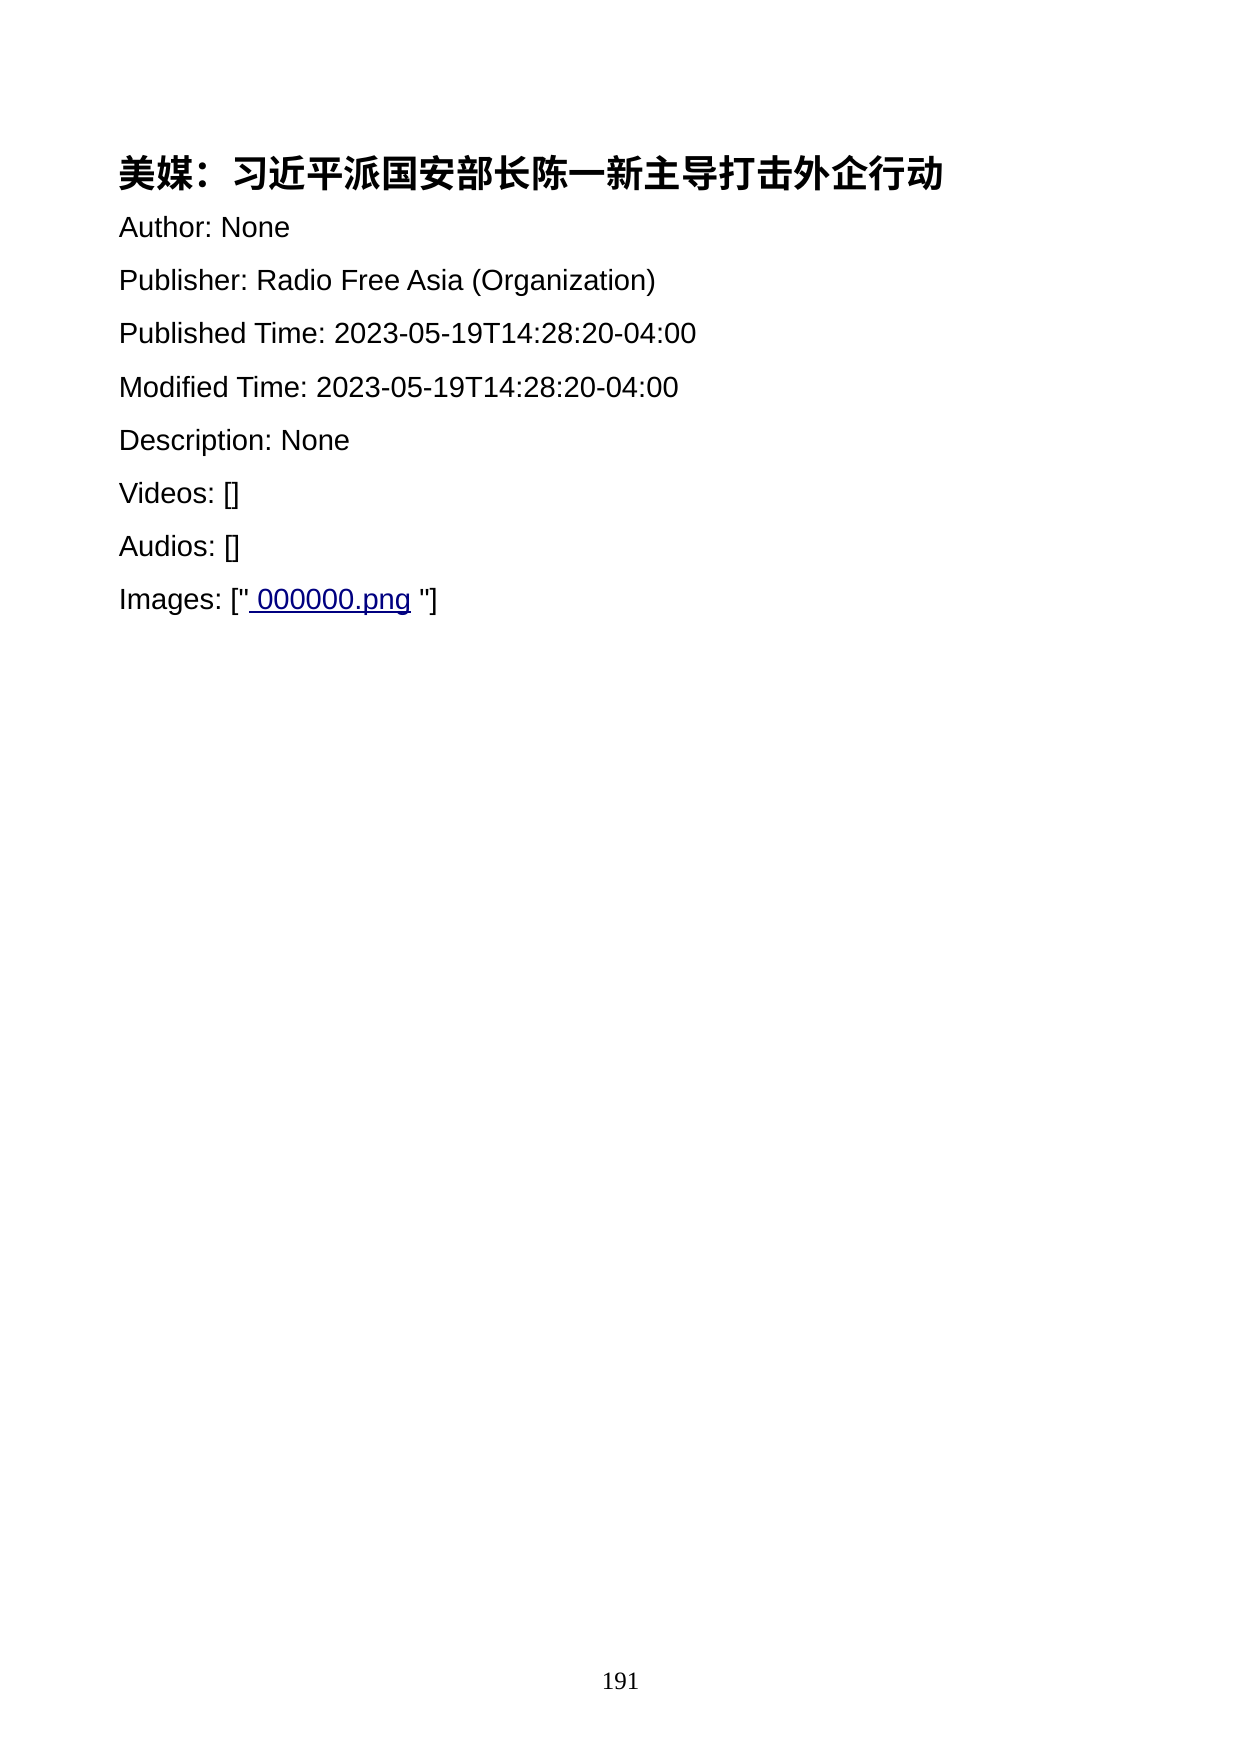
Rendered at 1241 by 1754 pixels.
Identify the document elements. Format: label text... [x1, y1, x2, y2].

text Published Time: 2023-05-19T14:28:20-04:00 [118, 317, 1122, 350]
text Audios: [] [118, 529, 1122, 563]
text Images: [" 000000.png "] [118, 582, 1122, 616]
text Modified Time: 2023-05-19T14:28:20-04:00 [118, 370, 1122, 403]
text Author: None [118, 210, 1122, 244]
text Videos: [] [118, 476, 1122, 509]
text Description: None [118, 423, 1122, 456]
subtitle 美媒：习近平派国安部长陈一新主导打击外企行动 [118, 143, 1122, 198]
text Publisher: Radio Free Asia (Organization) [118, 263, 1122, 297]
